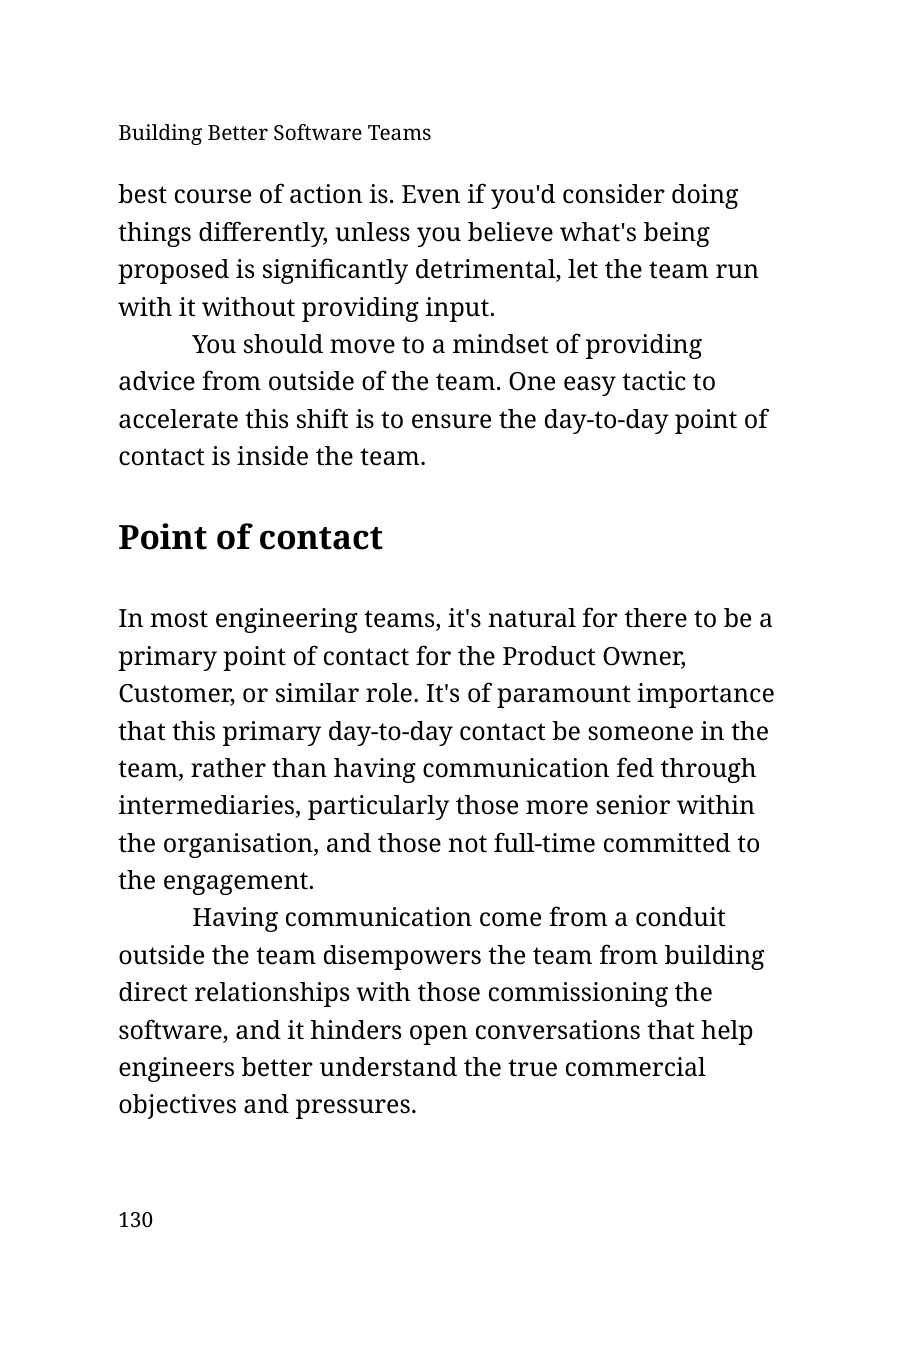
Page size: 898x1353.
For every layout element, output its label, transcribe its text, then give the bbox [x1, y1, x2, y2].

text In most engineering teams, it's natural for there to be a primary point of contact for the Product Owner, Customer, or similar role. It's of paramount importance that this primary day-to-day contact be someone in the team, rather than having communication fed through intermediaries, particularly those more senior within the organisation, and those not full-time committed to the engagement. [118, 601, 779, 897]
subtitle Point of contact [118, 514, 779, 559]
text You should move to a mindset of providing advice from outside of the team. One easy tactic to accelerate this shift is to ensure the day-to-day point of contact is inside the team. [118, 327, 779, 473]
text best course of action is. Even if you'd consider doing things differently, unless you believe what's being proposed is significantly detrimental, let the team run with it without providing input. [118, 177, 779, 323]
text Having communication come from a conduit outside the team disempowers the team from building direct relationships with those commissioning the software, and it hinders open conversations that help engineers better understand the true commercial objectives and pressures. [118, 900, 779, 1121]
